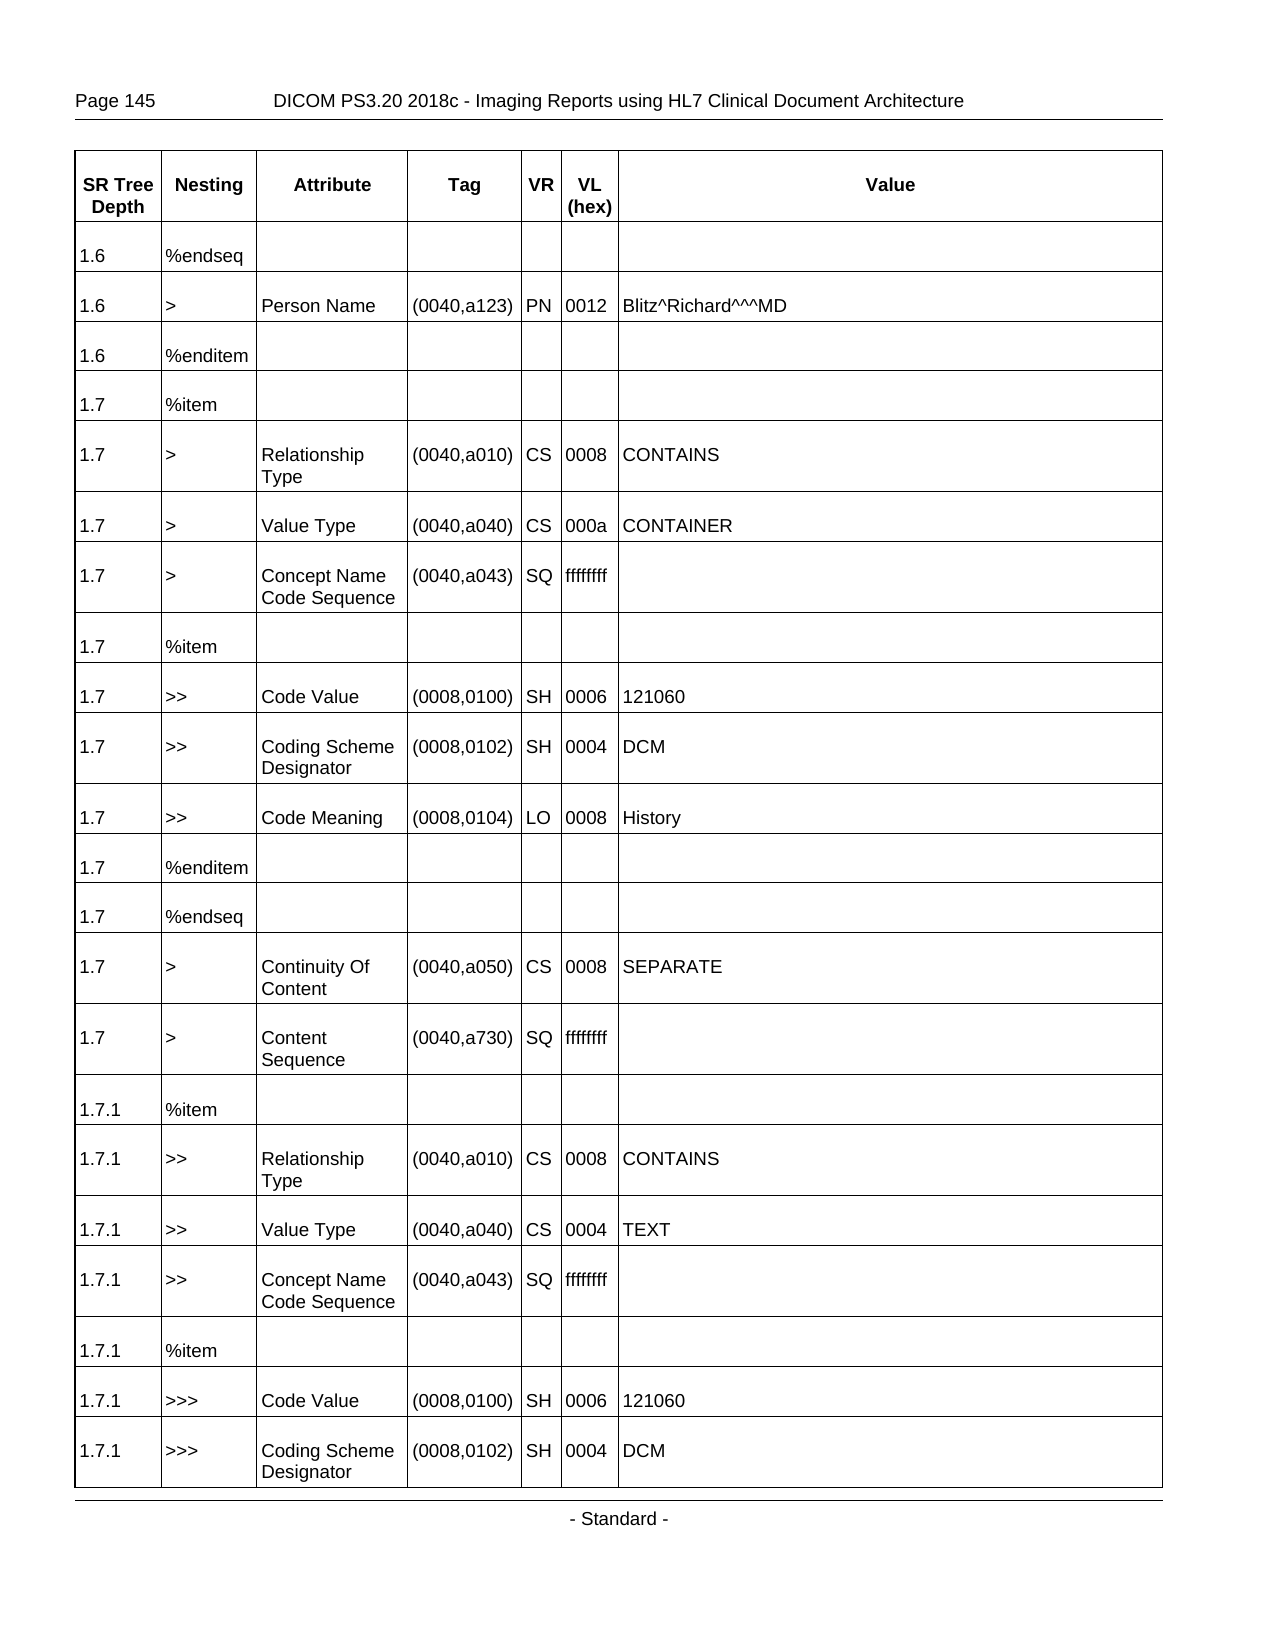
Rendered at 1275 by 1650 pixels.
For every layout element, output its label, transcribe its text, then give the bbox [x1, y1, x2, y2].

table_cell (0040,a043) [408, 1246, 521, 1316]
table_cell >>> [162, 1367, 256, 1416]
table_cell %item [162, 1317, 256, 1366]
table_cell 121060 [619, 663, 1162, 712]
table_cell [257, 883, 407, 932]
table_cell [408, 1075, 521, 1124]
table_cell 121060 [619, 1367, 1162, 1416]
table_cell (0008,0100) [408, 1367, 521, 1416]
table_header Attribute [257, 151, 407, 221]
table_cell [408, 222, 521, 271]
table_cell [562, 834, 618, 882]
table_cell [257, 1317, 407, 1366]
table_cell [522, 222, 561, 271]
table_cell [619, 1246, 1162, 1316]
table_cell CONTAINS [619, 1125, 1162, 1195]
table_cell >> [162, 1125, 256, 1195]
table_cell [522, 322, 561, 370]
table_cell [562, 222, 618, 271]
table_cell >>> [162, 1417, 256, 1487]
table_cell >> [162, 713, 256, 783]
table_cell Relationship Type [257, 1125, 407, 1195]
table_cell SQ [522, 1246, 561, 1316]
table_cell 0008 [562, 1125, 618, 1195]
table_cell (0040,a010) [408, 421, 521, 491]
table_cell Relationship Type [257, 421, 407, 491]
table_cell [257, 322, 407, 370]
table_header Nesting [162, 151, 256, 221]
table_cell [257, 834, 407, 882]
table_cell [408, 322, 521, 370]
table_cell >> [162, 663, 256, 712]
table_cell [522, 1317, 561, 1366]
table_cell Value Type [257, 492, 407, 541]
table_cell 0008 [562, 933, 618, 1003]
table_cell [408, 613, 521, 662]
table_cell 1.7 [76, 713, 161, 783]
table_cell 1.6 [76, 322, 161, 370]
table_cell [408, 834, 521, 882]
table_cell CS [522, 1196, 561, 1245]
table_cell SH [522, 713, 561, 783]
table_cell [562, 1075, 618, 1124]
table_cell Continuity Of Content [257, 933, 407, 1003]
table_cell 1.6 [76, 222, 161, 271]
table_cell DCM [619, 713, 1162, 783]
table_cell 1.7 [76, 492, 161, 541]
table_cell [408, 371, 521, 420]
table_cell Coding Scheme Designator [257, 713, 407, 783]
table_cell %endseq [162, 222, 256, 271]
table_cell SH [522, 663, 561, 712]
table_cell [522, 883, 561, 932]
table_cell > [162, 492, 256, 541]
table_header VL (hex) [562, 151, 618, 221]
table_header VR [522, 151, 561, 221]
table_cell [562, 322, 618, 370]
table_cell SQ [522, 1004, 561, 1074]
table_cell 0004 [562, 1196, 618, 1245]
table_cell %item [162, 613, 256, 662]
table_cell 1.7 [76, 663, 161, 712]
table_cell [408, 1317, 521, 1366]
table_cell 1.7 [76, 883, 161, 932]
table_cell History [619, 784, 1162, 832]
table_cell > [162, 421, 256, 491]
table_cell Concept Name Code Sequence [257, 1246, 407, 1316]
table_cell > [162, 542, 256, 612]
table_cell > [162, 272, 256, 321]
table_cell 1.7.1 [76, 1367, 161, 1416]
table_header Value [619, 151, 1162, 221]
table_cell ffffffff [562, 1246, 618, 1316]
table_cell (0040,a050) [408, 933, 521, 1003]
table_cell ffffffff [562, 1004, 618, 1074]
table_cell %item [162, 371, 256, 420]
table_cell [408, 883, 521, 932]
table_cell > [162, 933, 256, 1003]
table_cell PN [522, 272, 561, 321]
table_cell TEXT [619, 1196, 1162, 1245]
table_cell 1.7 [76, 421, 161, 491]
table_cell Code Meaning [257, 784, 407, 832]
table_cell [257, 371, 407, 420]
table_cell Content Sequence [257, 1004, 407, 1074]
table_cell Code Value [257, 1367, 407, 1416]
table_cell (0040,a040) [408, 492, 521, 541]
table_cell [257, 222, 407, 271]
table_cell [619, 1004, 1162, 1074]
table_cell DCM [619, 1417, 1162, 1487]
table_cell %enditem [162, 834, 256, 882]
table_cell (0008,0102) [408, 1417, 521, 1487]
table_cell SEPARATE [619, 933, 1162, 1003]
table_cell Value Type [257, 1196, 407, 1245]
table_cell 1.6 [76, 272, 161, 321]
table_cell [619, 371, 1162, 420]
table_cell [619, 542, 1162, 612]
table_cell 1.7.1 [76, 1075, 161, 1124]
table_cell %item [162, 1075, 256, 1124]
table_cell 1.7 [76, 613, 161, 662]
table_cell [257, 1075, 407, 1124]
table_cell 1.7 [76, 784, 161, 832]
table_cell (0040,a043) [408, 542, 521, 612]
table_cell SQ [522, 542, 561, 612]
table_cell 1.7.1 [76, 1125, 161, 1195]
table_cell CS [522, 1125, 561, 1195]
table_cell 1.7.1 [76, 1317, 161, 1366]
table_cell CONTAINER [619, 492, 1162, 541]
table_cell (0008,0100) [408, 663, 521, 712]
table_cell (0040,a010) [408, 1125, 521, 1195]
table_cell [619, 222, 1162, 271]
table_cell [619, 1075, 1162, 1124]
table_cell >> [162, 784, 256, 832]
table_cell 0008 [562, 421, 618, 491]
table_cell > [162, 1004, 256, 1074]
table_cell %endseq [162, 883, 256, 932]
table_cell ffffffff [562, 542, 618, 612]
table_cell [619, 1317, 1162, 1366]
table_cell [522, 613, 561, 662]
table_header SR Tree Depth [76, 151, 161, 221]
table_cell 1.7 [76, 933, 161, 1003]
table_cell [522, 371, 561, 420]
table_cell SH [522, 1367, 561, 1416]
table_cell 1.7 [76, 1004, 161, 1074]
table_cell [257, 613, 407, 662]
table_cell [619, 834, 1162, 882]
table_cell Concept Name Code Sequence [257, 542, 407, 612]
table_cell [619, 613, 1162, 662]
table_cell 0012 [562, 272, 618, 321]
table_cell [522, 834, 561, 882]
table_cell [562, 1317, 618, 1366]
table_cell Blitz^Richard^^^MD [619, 272, 1162, 321]
table_cell (0040,a123) [408, 272, 521, 321]
table_cell SH [522, 1417, 561, 1487]
table_cell [522, 1075, 561, 1124]
table_cell 000a [562, 492, 618, 541]
table_cell 1.7 [76, 834, 161, 882]
table_cell Code Value [257, 663, 407, 712]
table_cell 1.7.1 [76, 1196, 161, 1245]
table_cell CS [522, 421, 561, 491]
table_cell [619, 322, 1162, 370]
table_cell [562, 371, 618, 420]
table_cell 1.7 [76, 542, 161, 612]
table_cell 0006 [562, 663, 618, 712]
table_cell 0006 [562, 1367, 618, 1416]
table_cell 1.7.1 [76, 1246, 161, 1316]
table_cell Coding Scheme Designator [257, 1417, 407, 1487]
table_cell LO [522, 784, 561, 832]
table_cell (0008,0104) [408, 784, 521, 832]
table_cell [562, 613, 618, 662]
table_cell >> [162, 1196, 256, 1245]
table_cell 0004 [562, 713, 618, 783]
table_cell (0008,0102) [408, 713, 521, 783]
table_cell %enditem [162, 322, 256, 370]
table_cell CONTAINS [619, 421, 1162, 491]
table_cell 0004 [562, 1417, 618, 1487]
table_cell CS [522, 933, 561, 1003]
table_cell 0008 [562, 784, 618, 832]
table_cell [562, 883, 618, 932]
table_cell >> [162, 1246, 256, 1316]
table_cell (0040,a730) [408, 1004, 521, 1074]
table_cell CS [522, 492, 561, 541]
table_cell [619, 883, 1162, 932]
table_header Tag [408, 151, 521, 221]
table_cell 1.7.1 [76, 1417, 161, 1487]
table_cell (0040,a040) [408, 1196, 521, 1245]
table_cell 1.7 [76, 371, 161, 420]
table_cell Person Name [257, 272, 407, 321]
